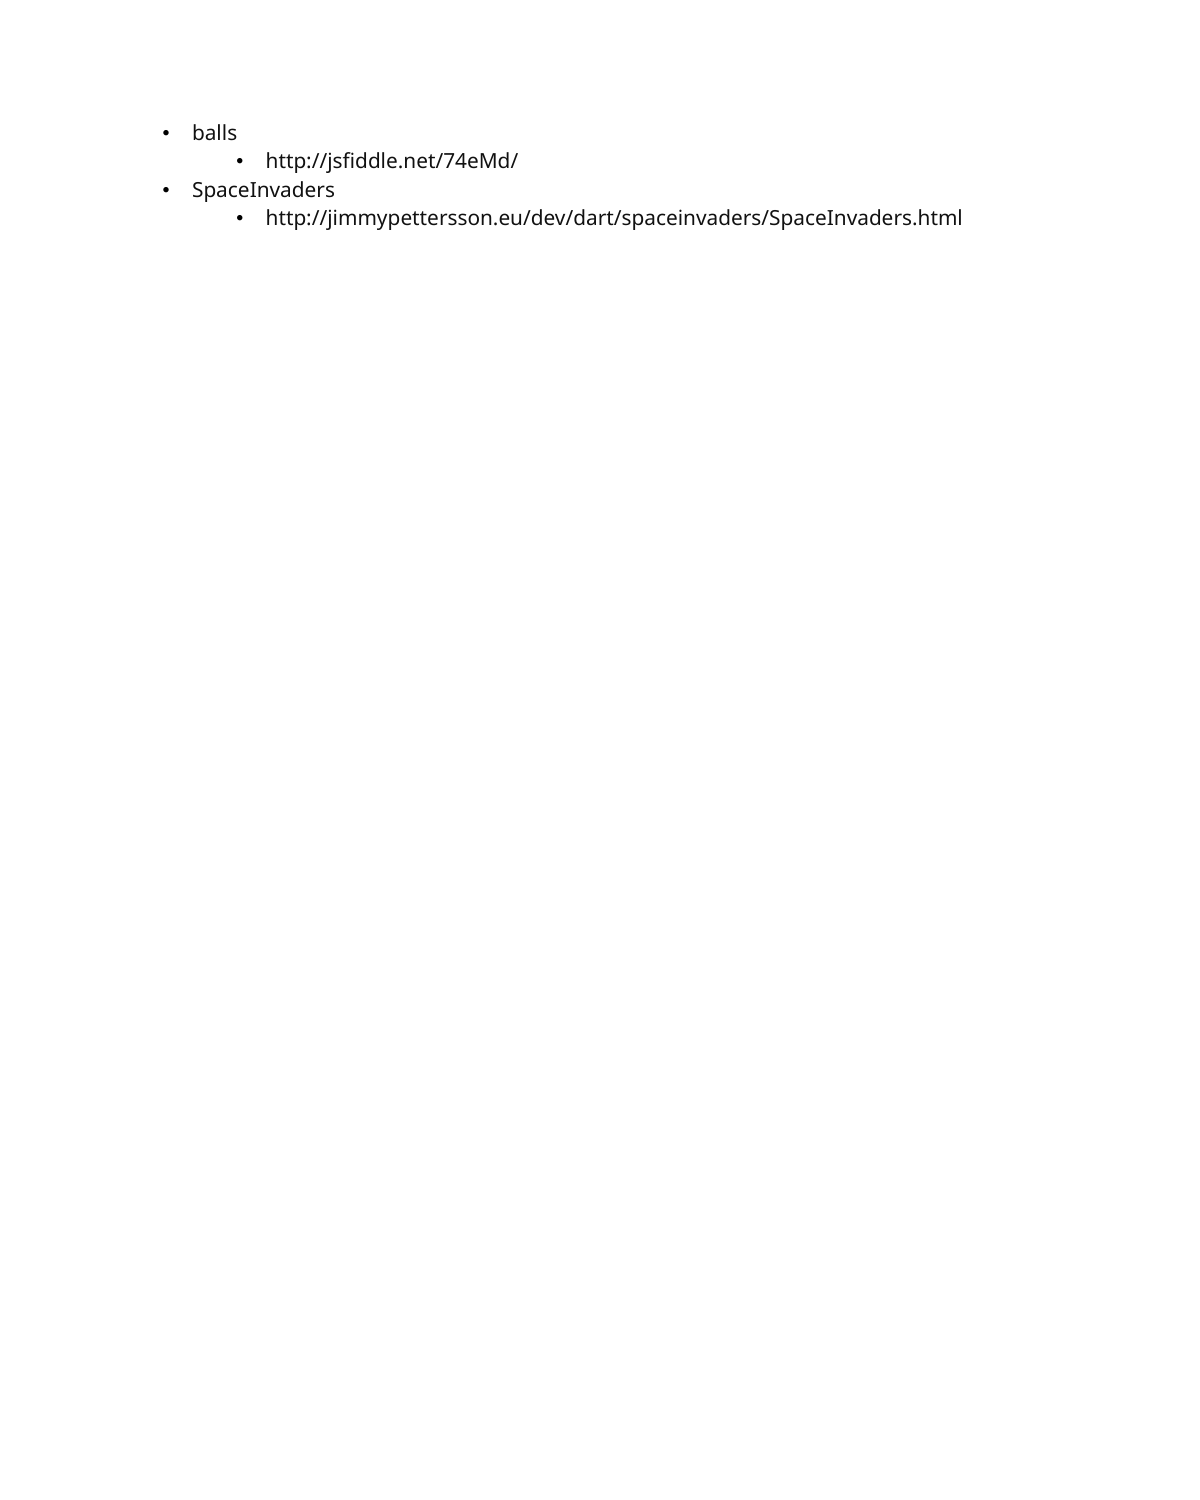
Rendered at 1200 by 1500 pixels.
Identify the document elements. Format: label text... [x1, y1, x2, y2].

list SpaceInvaders [162, 175, 1082, 203]
list http://jsfiddle.net/74eMd/ [236, 147, 1082, 175]
list http://jimmypettersson.eu/dev/dart/spaceinvaders/SpaceInvaders.html [236, 203, 1082, 232]
list balls [162, 118, 1082, 147]
